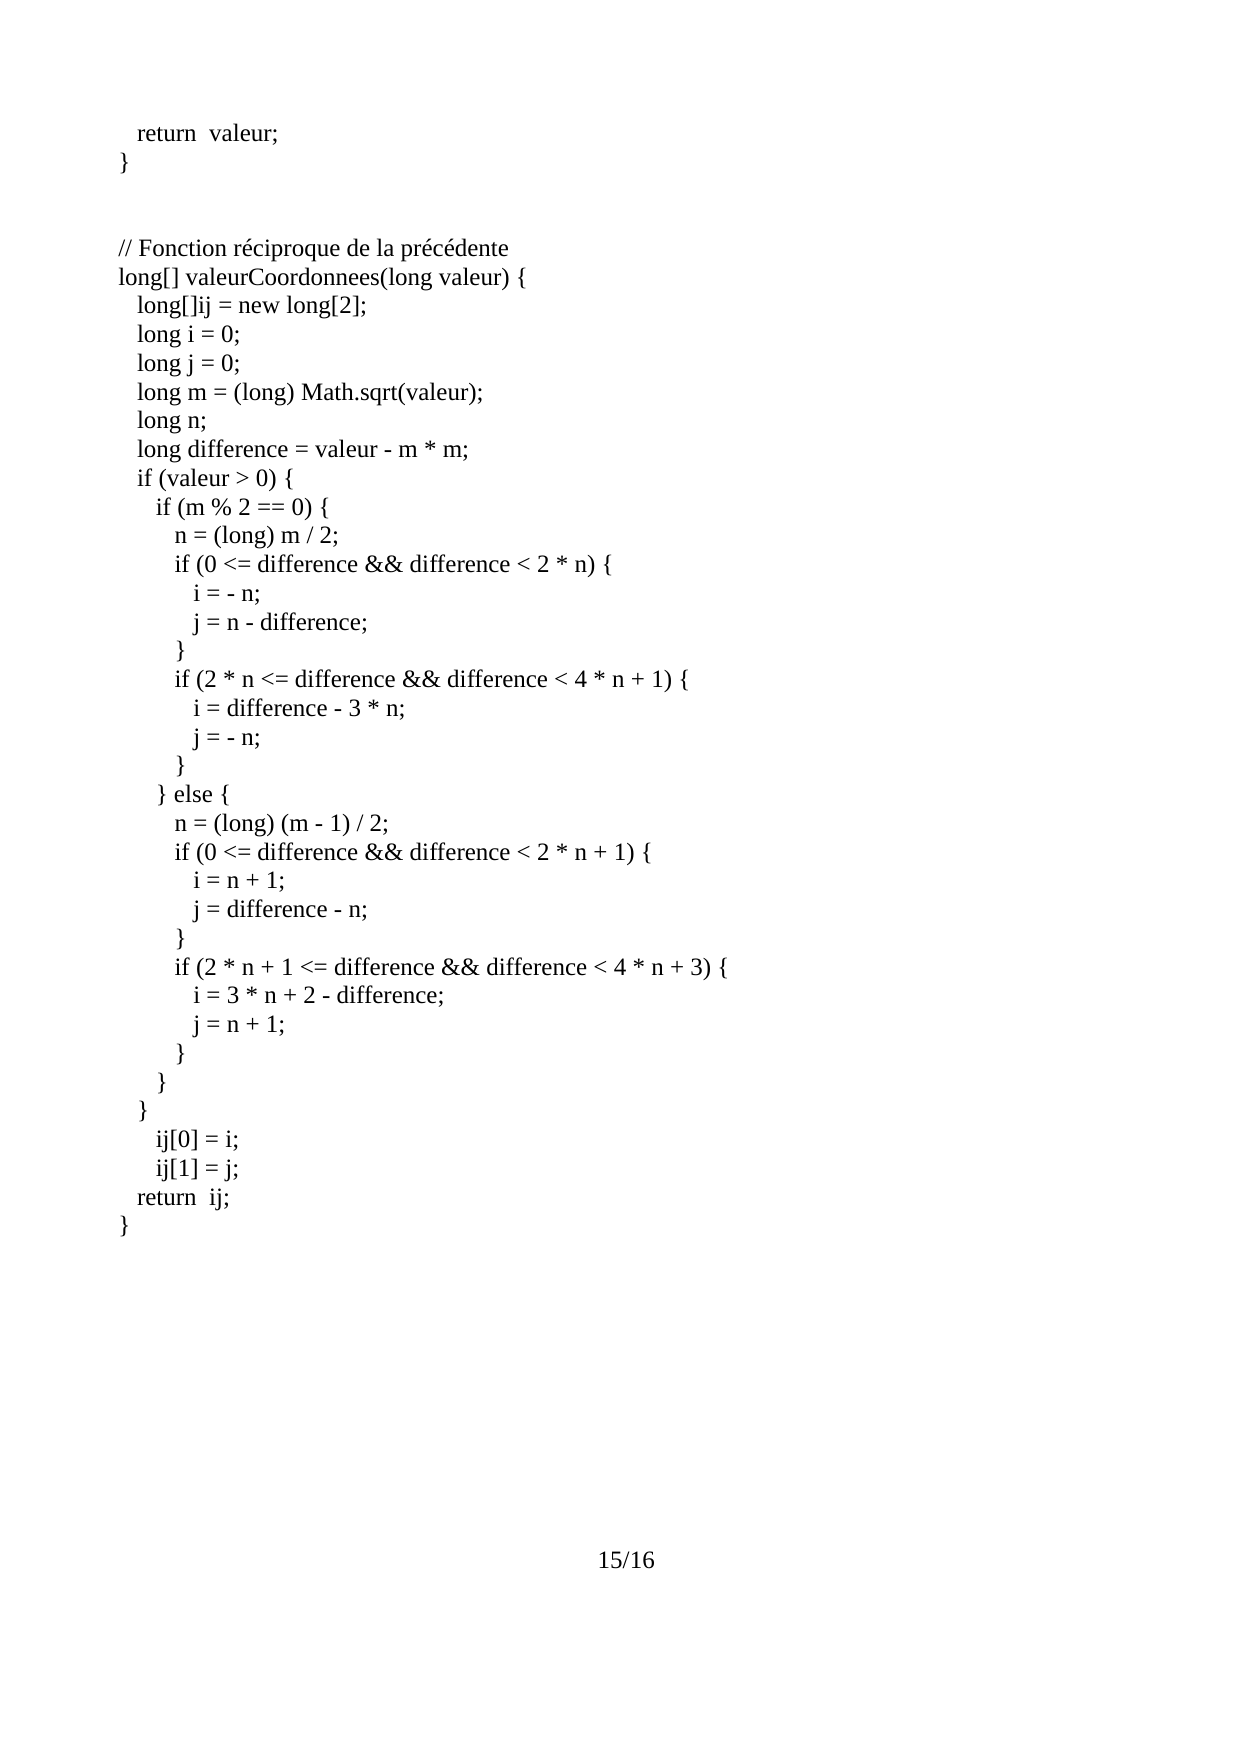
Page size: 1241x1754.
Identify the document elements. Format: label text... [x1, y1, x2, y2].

text i = difference - 3 * n; [118, 693, 1134, 722]
text long i = 0; [118, 319, 1134, 348]
text n = (long) (m - 1) / 2; [118, 808, 1134, 837]
text ij[1] = j; [118, 1153, 1134, 1182]
text } [118, 1038, 1134, 1067]
text j = n + 1; [118, 1009, 1134, 1038]
text return valeur; [118, 118, 1134, 147]
text long j = 0; [118, 348, 1134, 377]
text if (2 * n <= difference && difference < 4 * n + 1) { [118, 664, 1134, 693]
text } [118, 1067, 1134, 1096]
text } [118, 147, 1134, 176]
text if (0 <= difference && difference < 2 * n) { [118, 549, 1134, 578]
text i = 3 * n + 2 - difference; [118, 981, 1134, 1009]
text j = n - difference; [118, 607, 1134, 636]
text j = difference - n; [118, 894, 1134, 923]
text if (valeur > 0) { [118, 463, 1134, 492]
text long[] valeurCoordonnees(long valeur) { [118, 262, 1134, 291]
text long n; [118, 406, 1134, 434]
text } [118, 636, 1134, 664]
text long[]ij = new long[2]; [118, 291, 1134, 319]
text n = (long) m / 2; [118, 521, 1134, 549]
text } [118, 1096, 1134, 1124]
text ij[0] = i; [118, 1124, 1134, 1153]
text long difference = valeur - m * m; [118, 434, 1134, 463]
text i = n + 1; [118, 866, 1134, 894]
text j = - n; [118, 722, 1134, 751]
text long m = (long) Math.sqrt(valeur); [118, 377, 1134, 406]
text if (0 <= difference && difference < 2 * n + 1) { [118, 837, 1134, 866]
text return ij; [118, 1182, 1134, 1211]
text } [118, 1211, 1134, 1239]
text if (m % 2 == 0) { [118, 492, 1134, 521]
text if (2 * n + 1 <= difference && difference < 4 * n + 3) { [118, 952, 1134, 981]
text i = - n; [118, 578, 1134, 607]
text } [118, 923, 1134, 952]
text } else { [118, 779, 1134, 808]
text // Fonction réciproque de la précédente [118, 233, 1134, 262]
text } [118, 751, 1134, 779]
